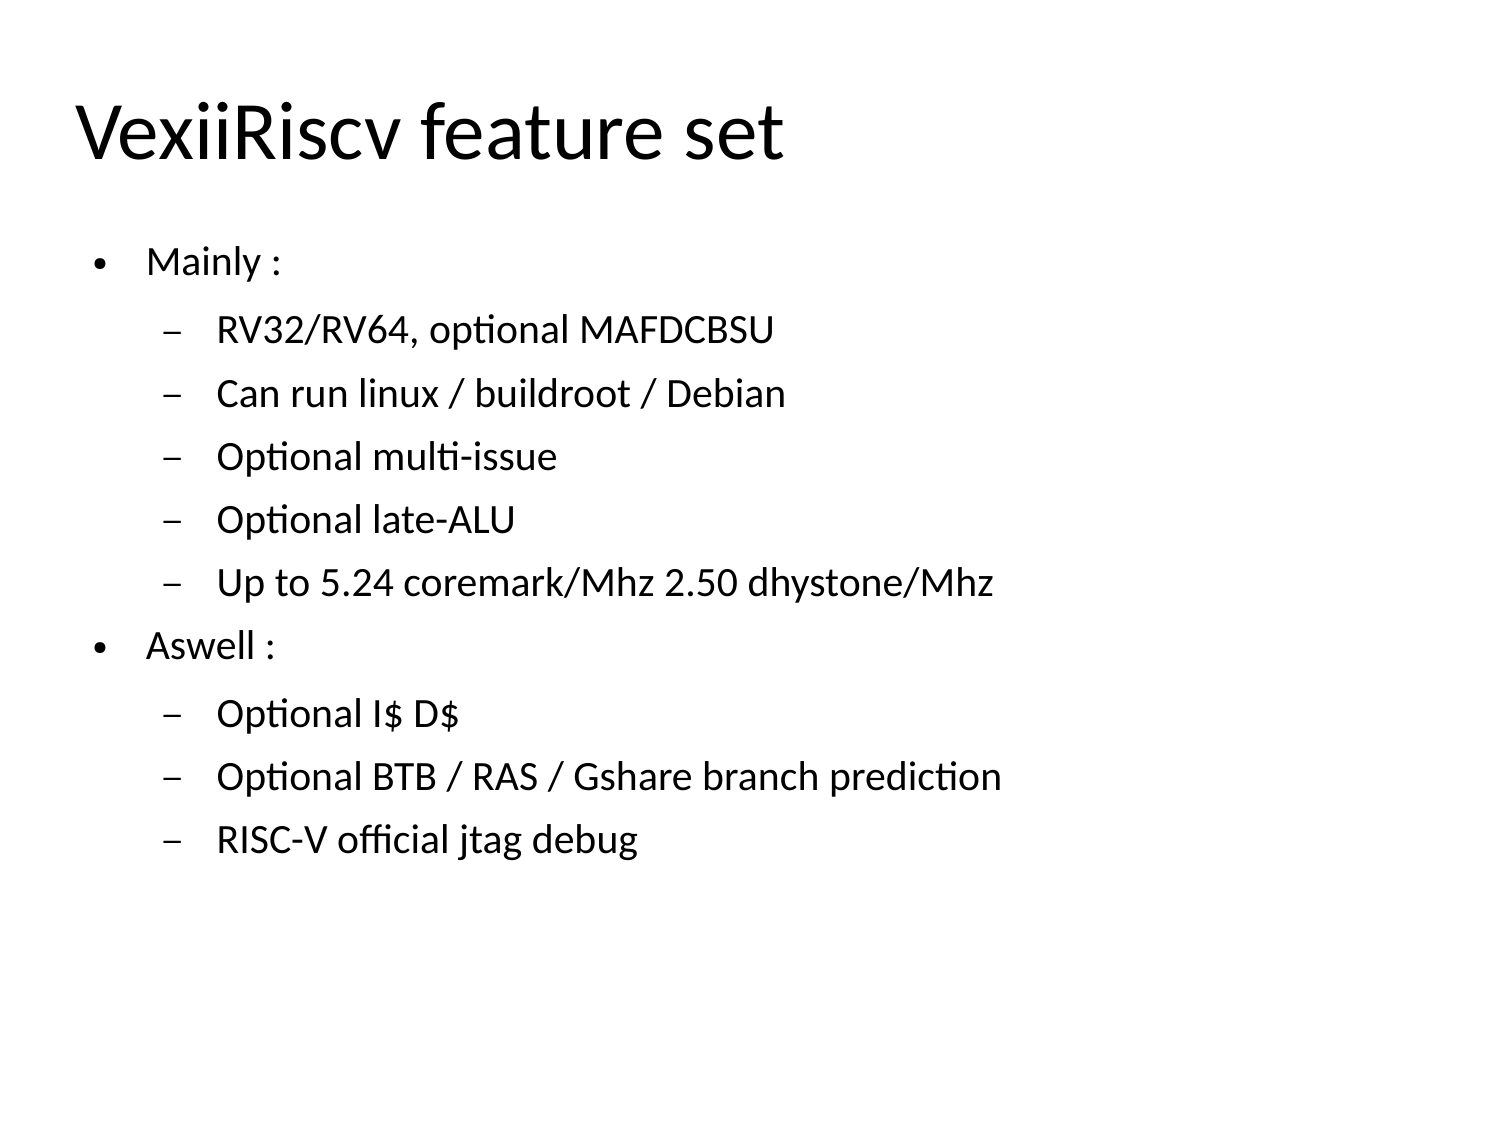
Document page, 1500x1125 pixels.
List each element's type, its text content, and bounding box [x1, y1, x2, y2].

title VexiiRiscv feature set [74, 44, 1425, 233]
list Mainly : RV32/RV64, optional MAFDCBSU Can run linux / buildroot / Debian Optional multi-issue Optional late-ALU Up to 5.24 coremark/Mhz 2.50 dhystone/Mhz Aswell : Optional I$ D$ Optional BTB / RAS / Gshare branch prediction RISC-V official jtag debug [75, 174, 1500, 1125]
